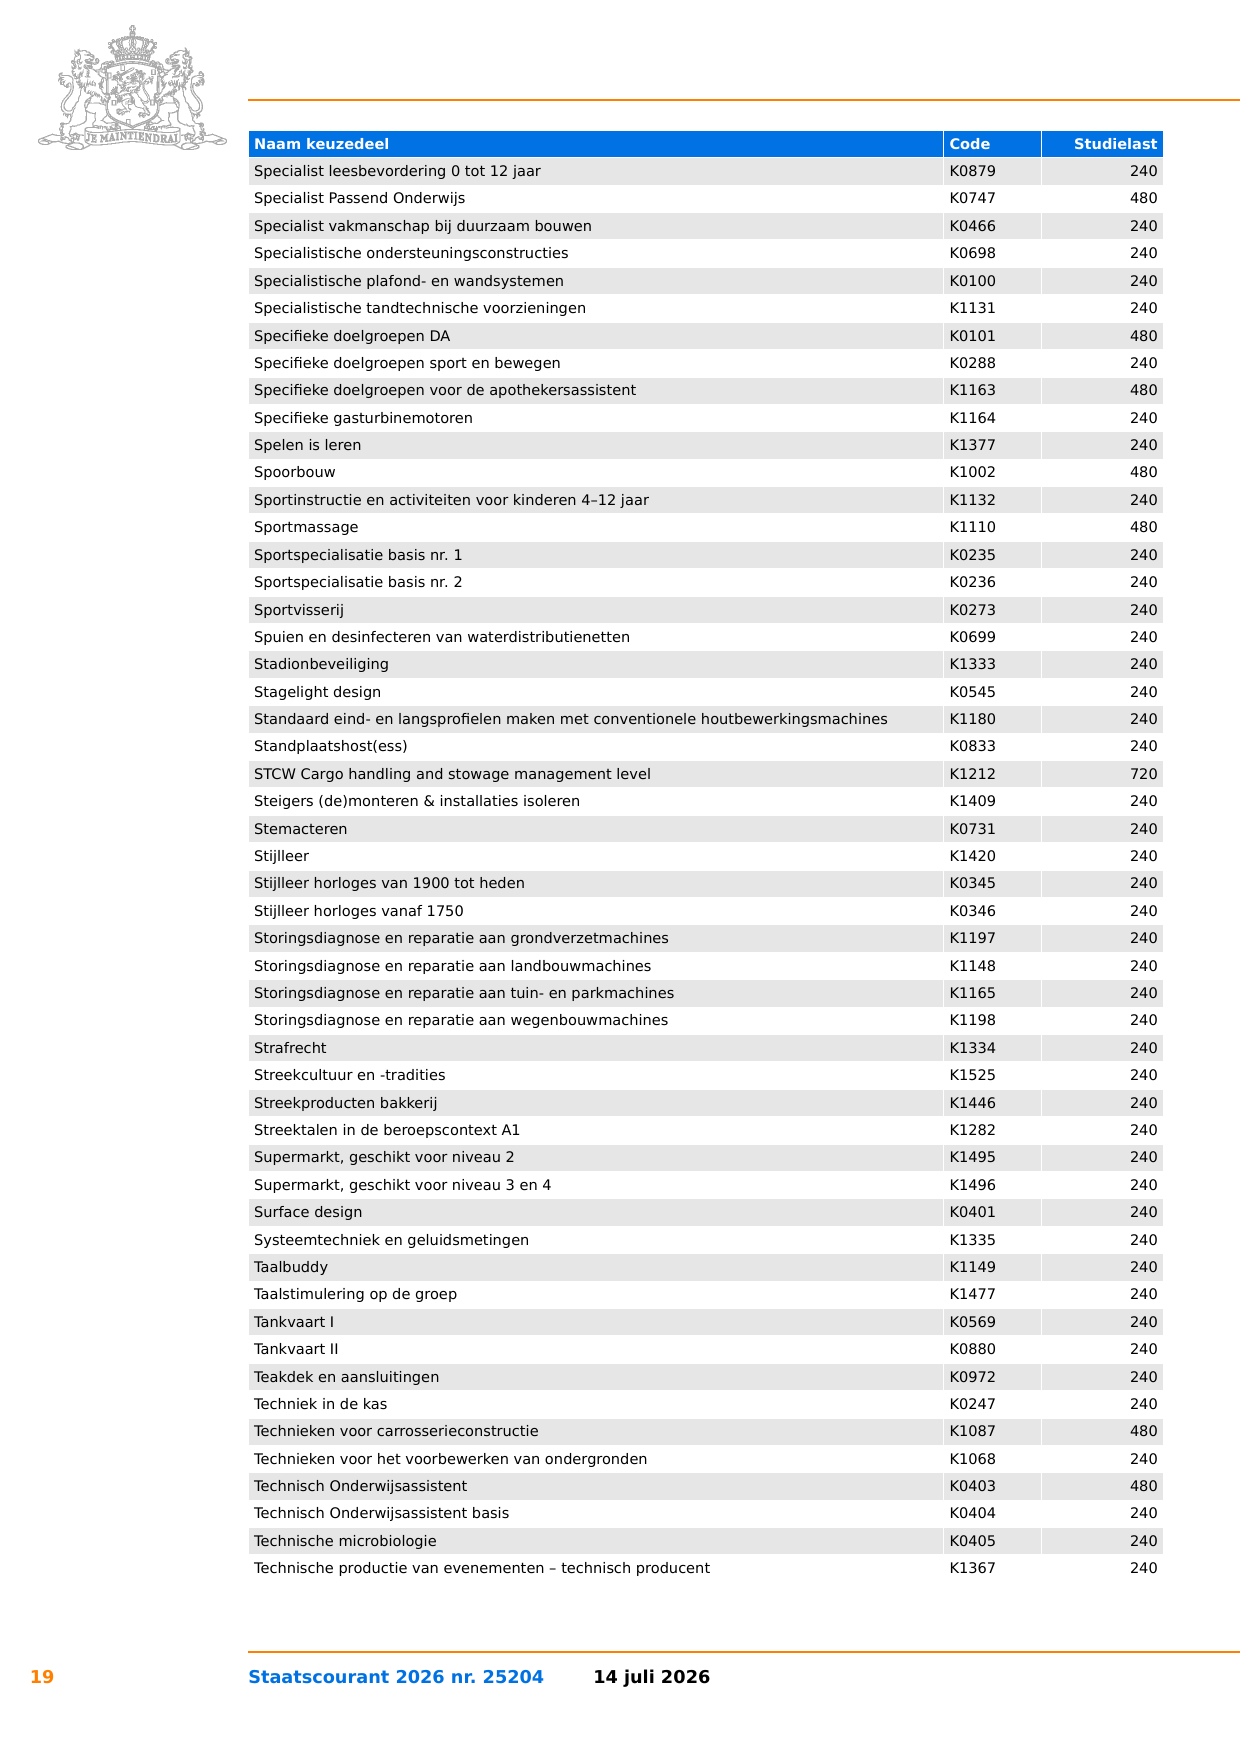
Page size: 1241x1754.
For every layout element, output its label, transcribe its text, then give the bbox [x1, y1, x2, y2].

table_cell Spelen is leren [249, 432, 943, 459]
table_cell K0288 [944, 350, 1041, 376]
table_cell Specialist Passend Onderwijs [249, 186, 943, 212]
table_cell K1212 [944, 761, 1041, 787]
table_cell 240 [1042, 953, 1163, 979]
table_cell 480 [1042, 323, 1163, 349]
table_cell 240 [1042, 1145, 1163, 1171]
table_cell Technisch Onderwijsassistent [249, 1473, 943, 1500]
table_cell 240 [1042, 1391, 1163, 1417]
table_cell Technisch Onderwijsassistent basis [249, 1501, 943, 1527]
table_cell 480 [1042, 515, 1163, 541]
table_cell K0747 [944, 186, 1041, 212]
table_cell 240 [1042, 569, 1163, 596]
table_cell Steigers (de)monteren & installaties isoleren [249, 789, 943, 815]
table_cell K1335 [944, 1227, 1041, 1253]
table_cell 240 [1042, 597, 1163, 623]
table_cell 240 [1042, 706, 1163, 733]
table_cell Specialist leesbevordering 0 tot 12 jaar [249, 158, 943, 185]
table_cell 240 [1042, 734, 1163, 760]
table_header Studielast [1042, 131, 1163, 157]
table_header Naam keuzedeel [249, 131, 943, 157]
table_cell K1420 [944, 843, 1041, 869]
table_cell K1110 [944, 515, 1041, 541]
table_cell K0236 [944, 569, 1041, 596]
table_cell K1163 [944, 378, 1041, 404]
table_cell 240 [1042, 624, 1163, 650]
table_cell K1180 [944, 706, 1041, 733]
table_cell Specifieke doelgroepen sport en bewegen [249, 350, 943, 376]
table_cell K1525 [944, 1063, 1041, 1089]
table_cell 240 [1042, 651, 1163, 678]
table_cell Spuien en desinfecteren van waterdistributienetten [249, 624, 943, 650]
table_cell 240 [1042, 241, 1163, 267]
table_cell Specifieke doelgroepen DA [249, 323, 943, 349]
table_cell 240 [1042, 1090, 1163, 1116]
table_cell K0100 [944, 268, 1041, 294]
table_cell K0404 [944, 1501, 1041, 1527]
table_cell Spoorbouw [249, 460, 943, 486]
table_cell K1198 [944, 1008, 1041, 1034]
table_cell Techniek in de kas [249, 1391, 943, 1417]
table_cell K1149 [944, 1254, 1041, 1281]
table_cell Storingsdiagnose en reparatie aan wegenbouwmachines [249, 1008, 943, 1034]
table_cell K1002 [944, 460, 1041, 486]
table_cell Sportspecialisatie basis nr. 2 [249, 569, 943, 596]
table_cell Sportspecialisatie basis nr. 1 [249, 542, 943, 568]
table_cell K0545 [944, 679, 1041, 705]
table_cell Technieken voor carrosserieconstructie [249, 1419, 943, 1445]
table_cell 240 [1042, 213, 1163, 239]
table_cell 240 [1042, 542, 1163, 568]
table_cell 240 [1042, 487, 1163, 513]
table_cell 240 [1042, 871, 1163, 897]
table_cell Systeemtechniek en geluidsmetingen [249, 1227, 943, 1253]
table_cell 240 [1042, 816, 1163, 842]
table_cell K1446 [944, 1090, 1041, 1116]
table_cell K0880 [944, 1336, 1041, 1363]
table_cell K1409 [944, 789, 1041, 815]
table_cell Technieken voor het voorbewerken van ondergronden [249, 1446, 943, 1472]
table_cell K1087 [944, 1419, 1041, 1445]
table_cell 240 [1042, 158, 1163, 185]
table_cell 240 [1042, 1008, 1163, 1034]
table_cell K1477 [944, 1282, 1041, 1308]
table_cell K1197 [944, 925, 1041, 952]
table_cell Supermarkt, geschikt voor niveau 2 [249, 1145, 943, 1171]
table_cell K1496 [944, 1172, 1041, 1198]
table_cell Stagelight design [249, 679, 943, 705]
table_cell Sportmassage [249, 515, 943, 541]
table_cell K1333 [944, 651, 1041, 678]
table_cell Stijlleer horloges vanaf 1750 [249, 898, 943, 924]
table_cell 240 [1042, 405, 1163, 431]
table_cell Tankvaart II [249, 1336, 943, 1363]
table_cell Standaard eind- en langsprofielen maken met conventionele houtbewerkingsmachines [249, 706, 943, 733]
table_cell K1334 [944, 1035, 1041, 1061]
table_cell 240 [1042, 1309, 1163, 1335]
table_cell 240 [1042, 268, 1163, 294]
table_cell 240 [1042, 1117, 1163, 1143]
table_cell Storingsdiagnose en reparatie aan grondverzetmachines [249, 925, 943, 952]
table_cell K0731 [944, 816, 1041, 842]
table_cell Taalbuddy [249, 1254, 943, 1281]
table_cell 480 [1042, 378, 1163, 404]
table_cell Streekcultuur en -tradities [249, 1063, 943, 1089]
table_cell 240 [1042, 1446, 1163, 1472]
table_cell 720 [1042, 761, 1163, 787]
table_cell 240 [1042, 1556, 1163, 1582]
table_cell 480 [1042, 1419, 1163, 1445]
table_cell 240 [1042, 679, 1163, 705]
table_cell K0401 [944, 1199, 1041, 1226]
table_cell 240 [1042, 1172, 1163, 1198]
table_cell STCW Cargo handling and stowage management level [249, 761, 943, 787]
table_cell 240 [1042, 1528, 1163, 1554]
table_cell 240 [1042, 1063, 1163, 1089]
table_cell K1068 [944, 1446, 1041, 1472]
table_cell 480 [1042, 186, 1163, 212]
table_cell Stijlleer horloges van 1900 tot heden [249, 871, 943, 897]
table_cell K0345 [944, 871, 1041, 897]
table_cell K0972 [944, 1364, 1041, 1390]
table_cell 240 [1042, 980, 1163, 1007]
table_cell K0466 [944, 213, 1041, 239]
table_cell 240 [1042, 1227, 1163, 1253]
table_cell Sportinstructie en activiteiten voor kinderen 4–12 jaar [249, 487, 943, 513]
table_cell K1282 [944, 1117, 1041, 1143]
table_cell K0273 [944, 597, 1041, 623]
table_cell K0403 [944, 1473, 1041, 1500]
table_cell K0879 [944, 158, 1041, 185]
table_cell Technische productie van evenementen – technisch producent [249, 1556, 943, 1582]
table_cell Standplaatshost(ess) [249, 734, 943, 760]
table_cell Stemacteren [249, 816, 943, 842]
table_cell Technische microbiologie [249, 1528, 943, 1554]
table_cell 240 [1042, 1336, 1163, 1363]
picture [38, 25, 227, 150]
table_cell 240 [1042, 789, 1163, 815]
table_cell 240 [1042, 1501, 1163, 1527]
table_cell 240 [1042, 843, 1163, 869]
table_cell K0405 [944, 1528, 1041, 1554]
table_cell Supermarkt, geschikt voor niveau 3 en 4 [249, 1172, 943, 1198]
table_cell Specialistische ondersteuningsconstructies [249, 241, 943, 267]
table_cell 240 [1042, 898, 1163, 924]
table_cell K0833 [944, 734, 1041, 760]
table_header Code [944, 131, 1041, 157]
table_cell K1164 [944, 405, 1041, 431]
table_cell K1495 [944, 1145, 1041, 1171]
table_cell K1377 [944, 432, 1041, 459]
table_cell 480 [1042, 460, 1163, 486]
table_cell K1148 [944, 953, 1041, 979]
table_cell K0699 [944, 624, 1041, 650]
table_cell Specifieke doelgroepen voor de apothekersassistent [249, 378, 943, 404]
table_cell Teakdek en aansluitingen [249, 1364, 943, 1390]
table_cell 240 [1042, 295, 1163, 322]
table_cell Specialist vakmanschap bij duurzaam bouwen [249, 213, 943, 239]
table_cell Streekproducten bakkerij [249, 1090, 943, 1116]
table_cell 240 [1042, 432, 1163, 459]
table_cell 240 [1042, 1282, 1163, 1308]
table_cell 480 [1042, 1473, 1163, 1500]
table_cell Specifieke gasturbinemotoren [249, 405, 943, 431]
table_cell K0101 [944, 323, 1041, 349]
table_cell Specialistische plafond- en wandsystemen [249, 268, 943, 294]
table_cell Storingsdiagnose en reparatie aan landbouwmachines [249, 953, 943, 979]
table_cell 240 [1042, 925, 1163, 952]
table_cell K0698 [944, 241, 1041, 267]
table_cell 240 [1042, 350, 1163, 376]
table_cell Strafrecht [249, 1035, 943, 1061]
table_cell Streektalen in de beroepscontext A1 [249, 1117, 943, 1143]
table_cell Tankvaart I [249, 1309, 943, 1335]
table_cell 240 [1042, 1035, 1163, 1061]
table_cell K0247 [944, 1391, 1041, 1417]
table_cell K1131 [944, 295, 1041, 322]
table_cell Stadionbeveiliging [249, 651, 943, 678]
table_cell Storingsdiagnose en reparatie aan tuin- en parkmachines [249, 980, 943, 1007]
table_cell K0346 [944, 898, 1041, 924]
table_cell K1132 [944, 487, 1041, 513]
table_cell 240 [1042, 1199, 1163, 1226]
table_cell Sportvisserij [249, 597, 943, 623]
table_cell Specialistische tandtechnische voorzieningen [249, 295, 943, 322]
table_cell Taalstimulering op de groep [249, 1282, 943, 1308]
table_cell K1165 [944, 980, 1041, 1007]
table_cell 240 [1042, 1254, 1163, 1281]
table_cell Stijlleer [249, 843, 943, 869]
table_cell K0235 [944, 542, 1041, 568]
table_cell 240 [1042, 1364, 1163, 1390]
table_cell K0569 [944, 1309, 1041, 1335]
table_cell Surface design [249, 1199, 943, 1226]
table_cell K1367 [944, 1556, 1041, 1582]
